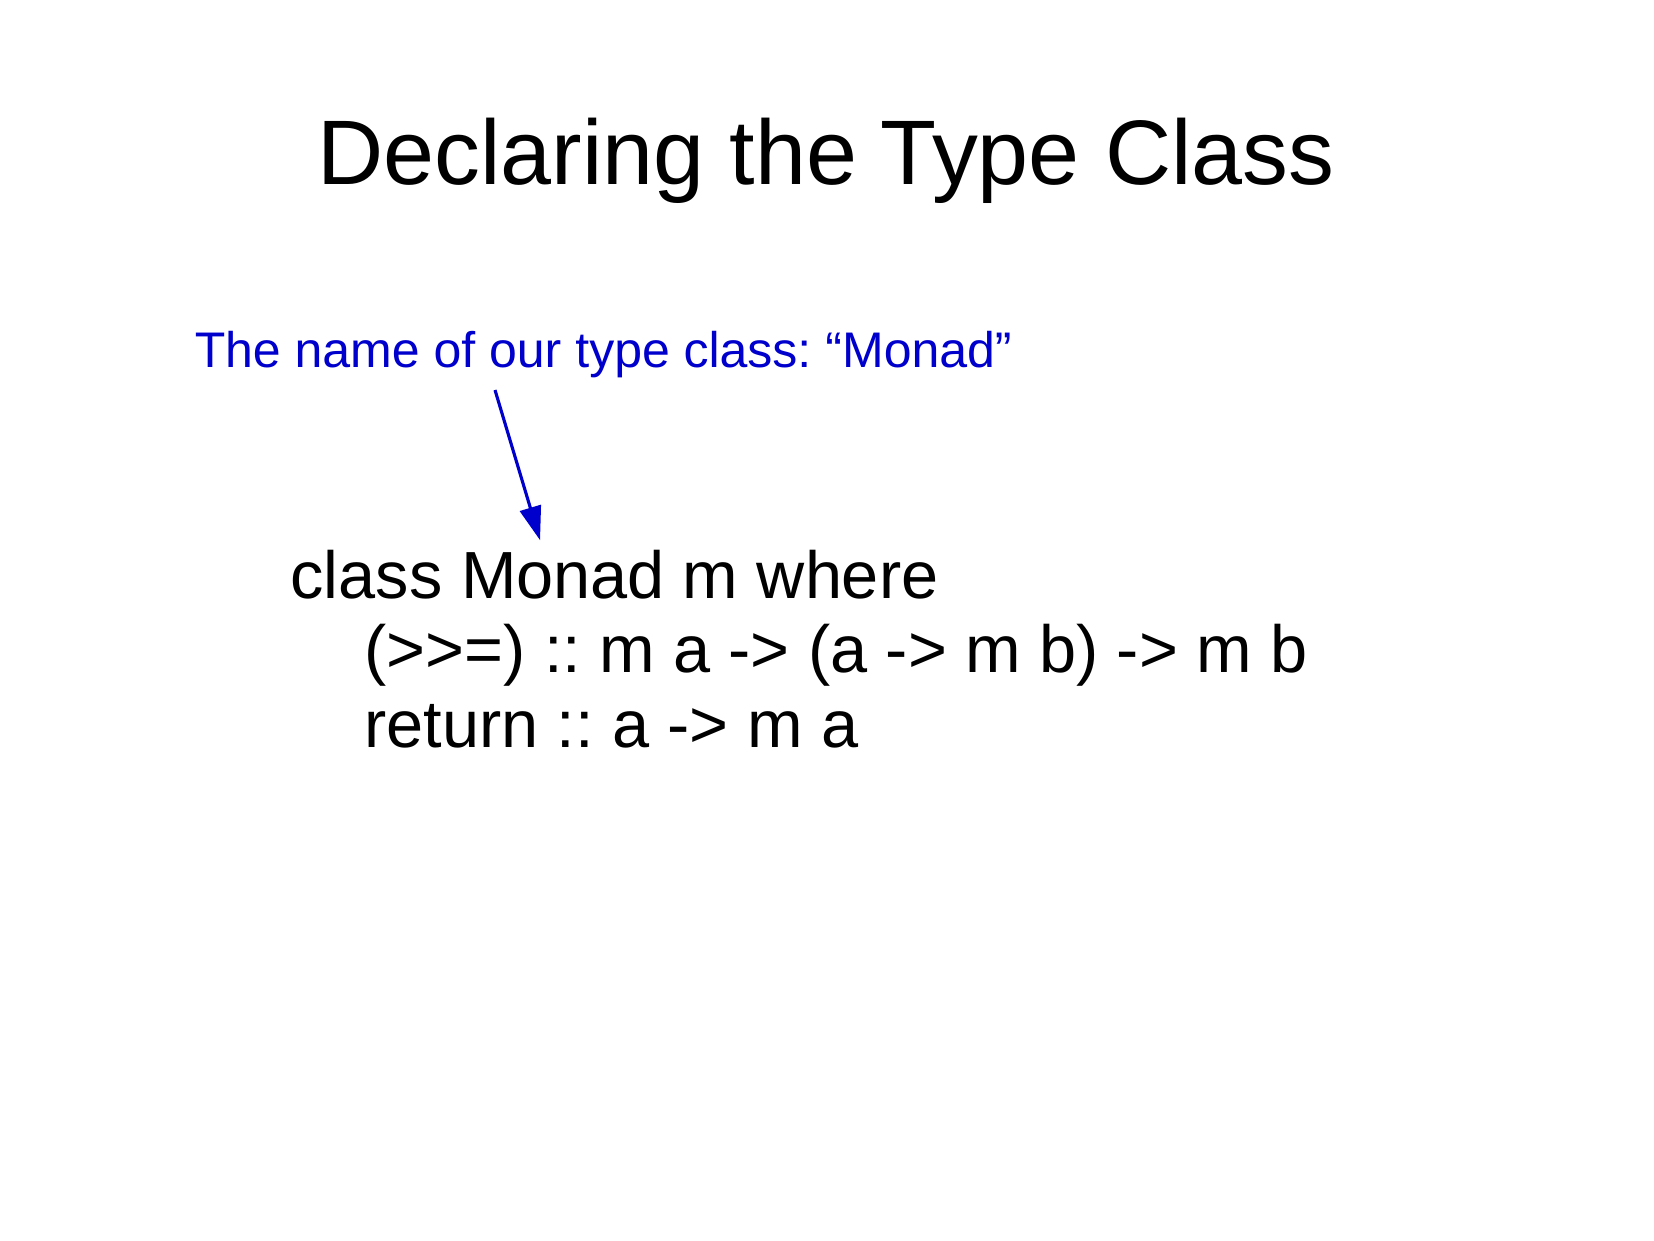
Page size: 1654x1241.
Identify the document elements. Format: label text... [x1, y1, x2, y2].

text_box The name of our type class: “Monad” [180, 315, 1028, 387]
title Declaring the Type Class [82, 49, 1571, 257]
subtitle class Monad m where (>>=) :: m a -> (a -> m b) -> m b return :: a -> m a [290, 290, 1363, 1010]
